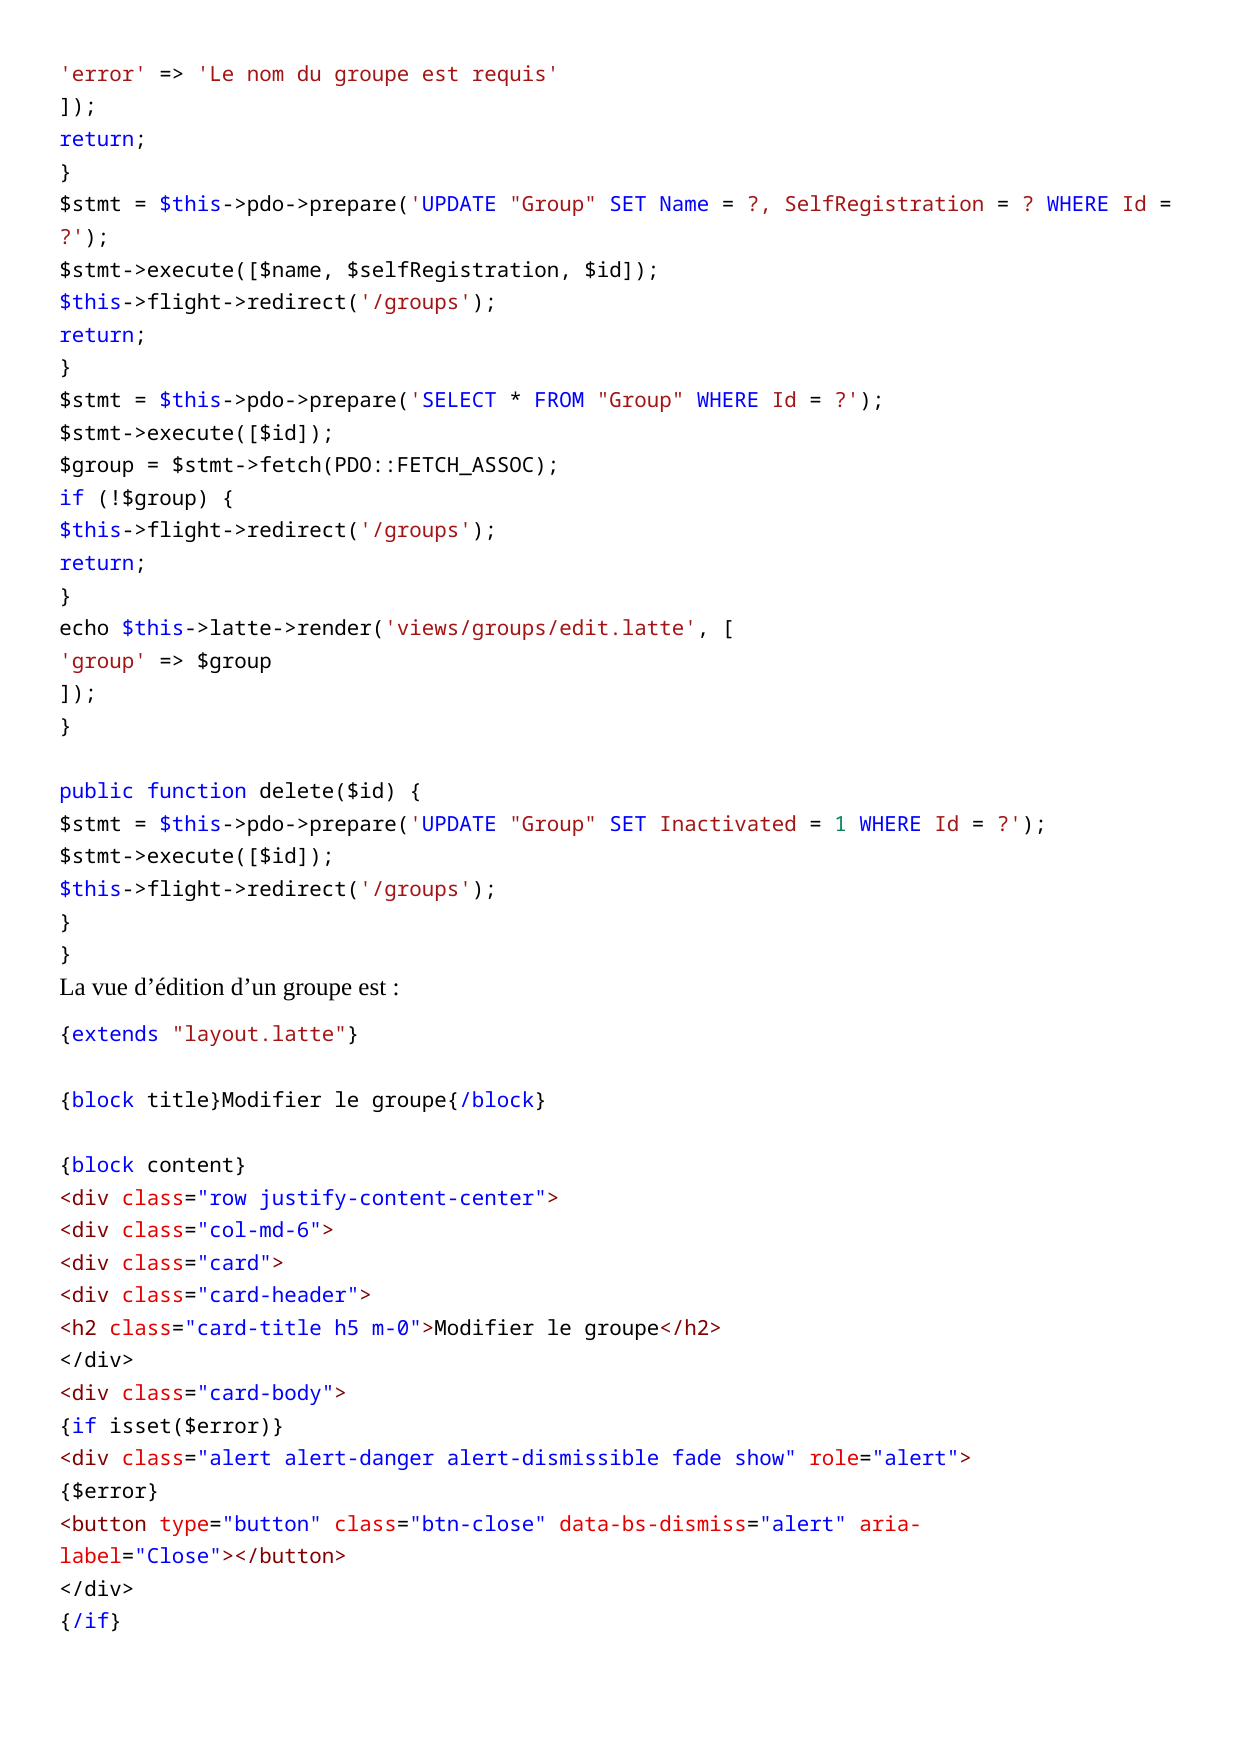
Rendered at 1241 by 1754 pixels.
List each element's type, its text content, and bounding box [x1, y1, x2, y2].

text } [59, 711, 1181, 739]
text $stmt->execute([$name, $selfRegistration, $id]); [59, 255, 1181, 283]
text } [59, 581, 1181, 609]
text </div> [59, 1574, 1181, 1602]
text return; [59, 124, 1181, 153]
text public function delete($id) { [59, 776, 1181, 805]
text {block content} [59, 1150, 1181, 1178]
text {if isset($error)} [59, 1411, 1181, 1439]
text <div class="card"> [59, 1248, 1181, 1276]
text <h2 class="card-title h5 m-0">Modifier le groupe</h2> [59, 1313, 1181, 1341]
text return; [59, 548, 1181, 577]
text $stmt = $this->pdo->prepare('UPDATE "Group" SET Name = ?, SelfRegistration = ? WHERE Id = ?'); [59, 189, 1181, 251]
text echo $this->latte->render('views/groups/edit.latte', [ [59, 613, 1181, 642]
text La vue d’édition d’un groupe est : [59, 972, 1181, 1001]
text {/if} [59, 1606, 1181, 1635]
text <div class="card-body"> [59, 1378, 1181, 1407]
text 'group' => $group [59, 646, 1181, 674]
text </div> [59, 1346, 1181, 1374]
text <div class="col-md-6"> [59, 1215, 1181, 1244]
text return; [59, 320, 1181, 348]
text 'error' => 'Le nom du groupe est requis' [59, 59, 1181, 87]
text } [59, 157, 1181, 185]
text {block title}Modifier le groupe{/block} [59, 1085, 1181, 1113]
text $this->flight->redirect('/groups'); [59, 874, 1181, 903]
text ]); [59, 678, 1181, 707]
text $this->flight->redirect('/groups'); [59, 287, 1181, 316]
text } [59, 939, 1181, 968]
text $stmt->execute([$id]); [59, 418, 1181, 446]
text if (!$group) { [59, 483, 1181, 511]
text $this->flight->redirect('/groups'); [59, 516, 1181, 544]
text <div class="card-header"> [59, 1280, 1181, 1309]
text } [59, 907, 1181, 935]
text {extends "layout.latte"} [59, 1019, 1181, 1048]
text $stmt->execute([$id]); [59, 842, 1181, 870]
text } [59, 352, 1181, 381]
text $stmt = $this->pdo->prepare('UPDATE "Group" SET Inactivated = 1 WHERE Id = ?'); [59, 809, 1181, 837]
text <div class="alert alert-danger alert-dismissible fade show" role="alert"> [59, 1443, 1181, 1472]
text <button type="button" class="btn-close" data-bs-dismiss="alert" aria-label="Close"></button> [59, 1509, 1181, 1570]
text $group = $stmt->fetch(PDO::FETCH_ASSOC); [59, 450, 1181, 479]
text ]); [59, 92, 1181, 120]
text {$error} [59, 1476, 1181, 1504]
text $stmt = $this->pdo->prepare('SELECT * FROM "Group" WHERE Id = ?'); [59, 385, 1181, 413]
text <div class="row justify-content-center"> [59, 1183, 1181, 1211]
